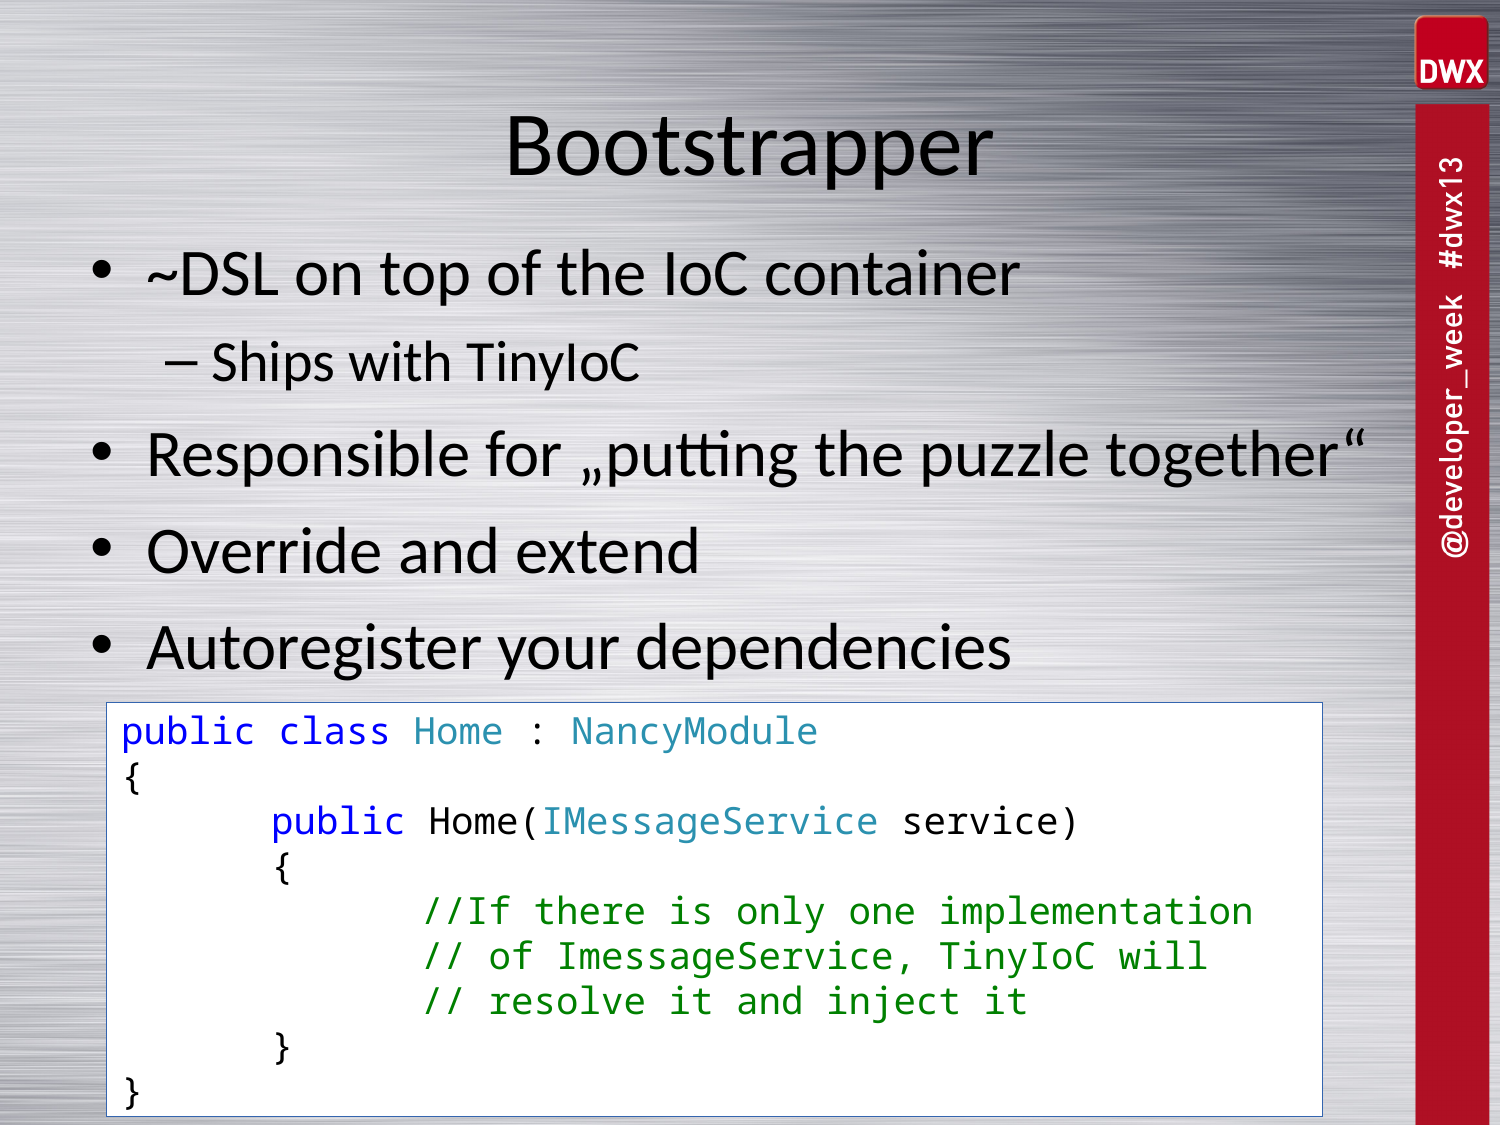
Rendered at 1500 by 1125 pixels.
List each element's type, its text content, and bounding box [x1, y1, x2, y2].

list ~DSL on top of the IoC container Ships with TinyIoC Responsible for „putting the puzzle together“ Override and extend Autoregister your dependencies [75, 221, 1426, 964]
picture [0, 0, 1500, 1125]
title Bootstrapper [75, 45, 1426, 221]
text_box public class Home : NancyModule { public Home(IMessageService service) { //If there is only one implementation // of ImessageService, TinyIoC will // resolve it and inject it } } [106, 702, 1323, 1117]
